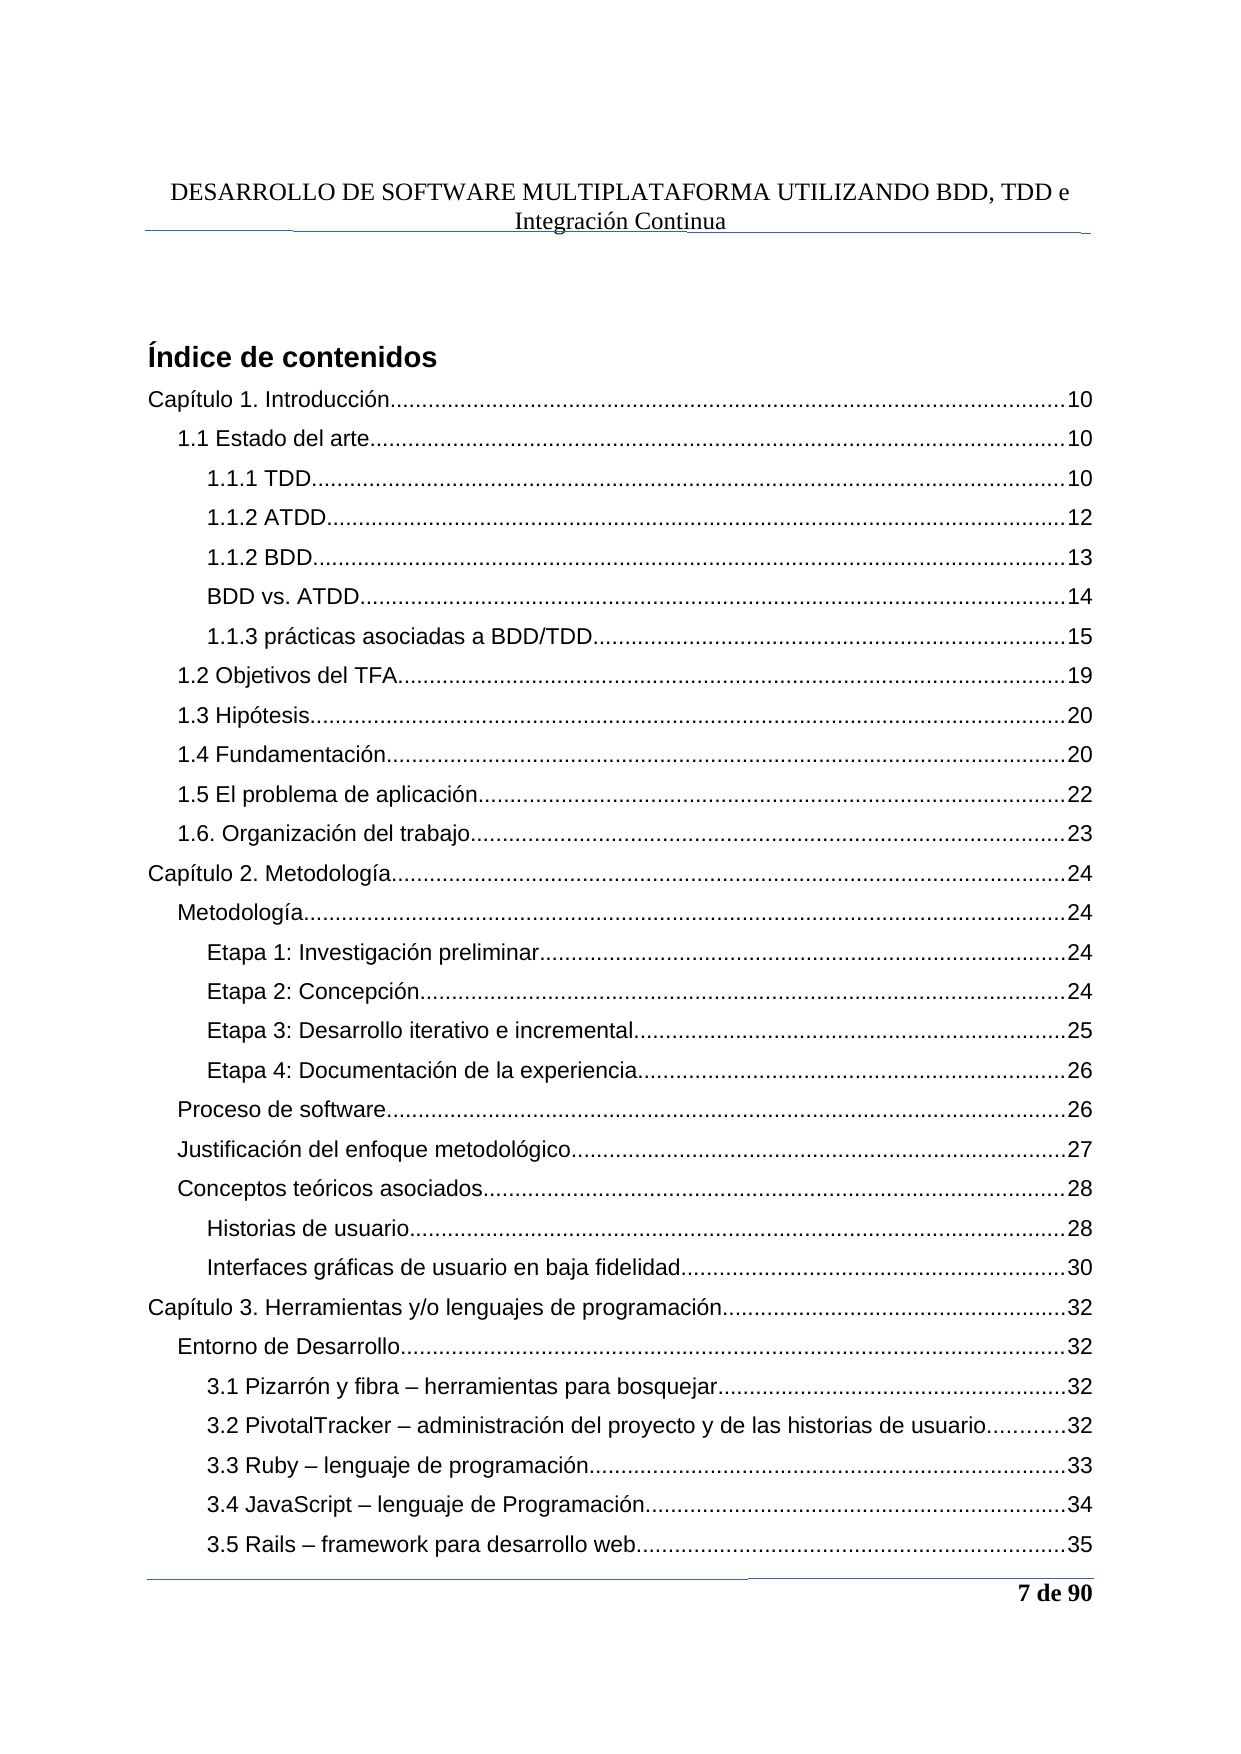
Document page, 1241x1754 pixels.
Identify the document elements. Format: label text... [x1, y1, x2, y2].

text 1.1.2 ATDD. 12 [207, 504, 1093, 531]
text Interfaces gráficas de usuario en baja fidelidad. 30 [207, 1254, 1093, 1281]
text Metodología. 24 [177, 899, 1093, 925]
text 1.1.2 BDD. 13 [207, 544, 1093, 570]
text Etapa 3: Desarrollo iterativo e incremental. 25 [207, 1017, 1093, 1044]
text Capítulo 1. Introducción. 10 [148, 386, 1093, 412]
text 1.3 Hipótesis 20 [177, 702, 1093, 728]
text Etapa 2: Concepción. 24 [207, 978, 1093, 1004]
text 3.1 Pizarrón y fibra – herramientas para bosquejar. 32 [207, 1373, 1093, 1399]
text Proceso de software. 26 [177, 1096, 1093, 1123]
text 3.4 JavaScript – lenguaje de Programación. 34 [207, 1491, 1093, 1518]
subtitle Índice de contenidos [148, 340, 1093, 373]
text Etapa 4: Documentación de la experiencia. 26 [207, 1057, 1093, 1083]
text BDD vs. ATDD. 14 [207, 583, 1093, 609]
text 3.5 Rails – framework para desarrollo web. 35 [207, 1531, 1093, 1557]
text 1.4 Fundamentación 20 [177, 741, 1093, 767]
text 1.1 Estado del arte. 10 [177, 425, 1093, 452]
text Justificación del enfoque metodológico 27 [177, 1136, 1093, 1162]
text 1.6. Organización del trabajo. 23 [177, 820, 1093, 846]
text Entorno de Desarrollo. 32 [177, 1333, 1093, 1360]
text 1.1.3 prácticas asociadas a BDD/TDD. 15 [207, 623, 1093, 649]
text 3.3 Ruby – lenguaje de programación. 33 [207, 1452, 1093, 1478]
text Etapa 1: Investigación preliminar. 24 [207, 938, 1093, 965]
text 1.1.1 TDD. 10 [207, 465, 1093, 491]
text 3.2 PivotalTracker – administración del proyecto y de las historias de usuario. 32 [207, 1412, 1093, 1439]
text Capítulo 3. Herramientas y/o lenguajes de programación 32 [148, 1294, 1093, 1320]
text Historias de usuario. 28 [207, 1215, 1093, 1241]
text Capítulo 2. Metodología 24 [148, 859, 1093, 886]
text 1.2 Objetivos del TFA. 19 [177, 662, 1093, 688]
text Conceptos teóricos asociados. 28 [177, 1175, 1093, 1202]
text 1.5 El problema de aplicación. 22 [177, 781, 1093, 807]
